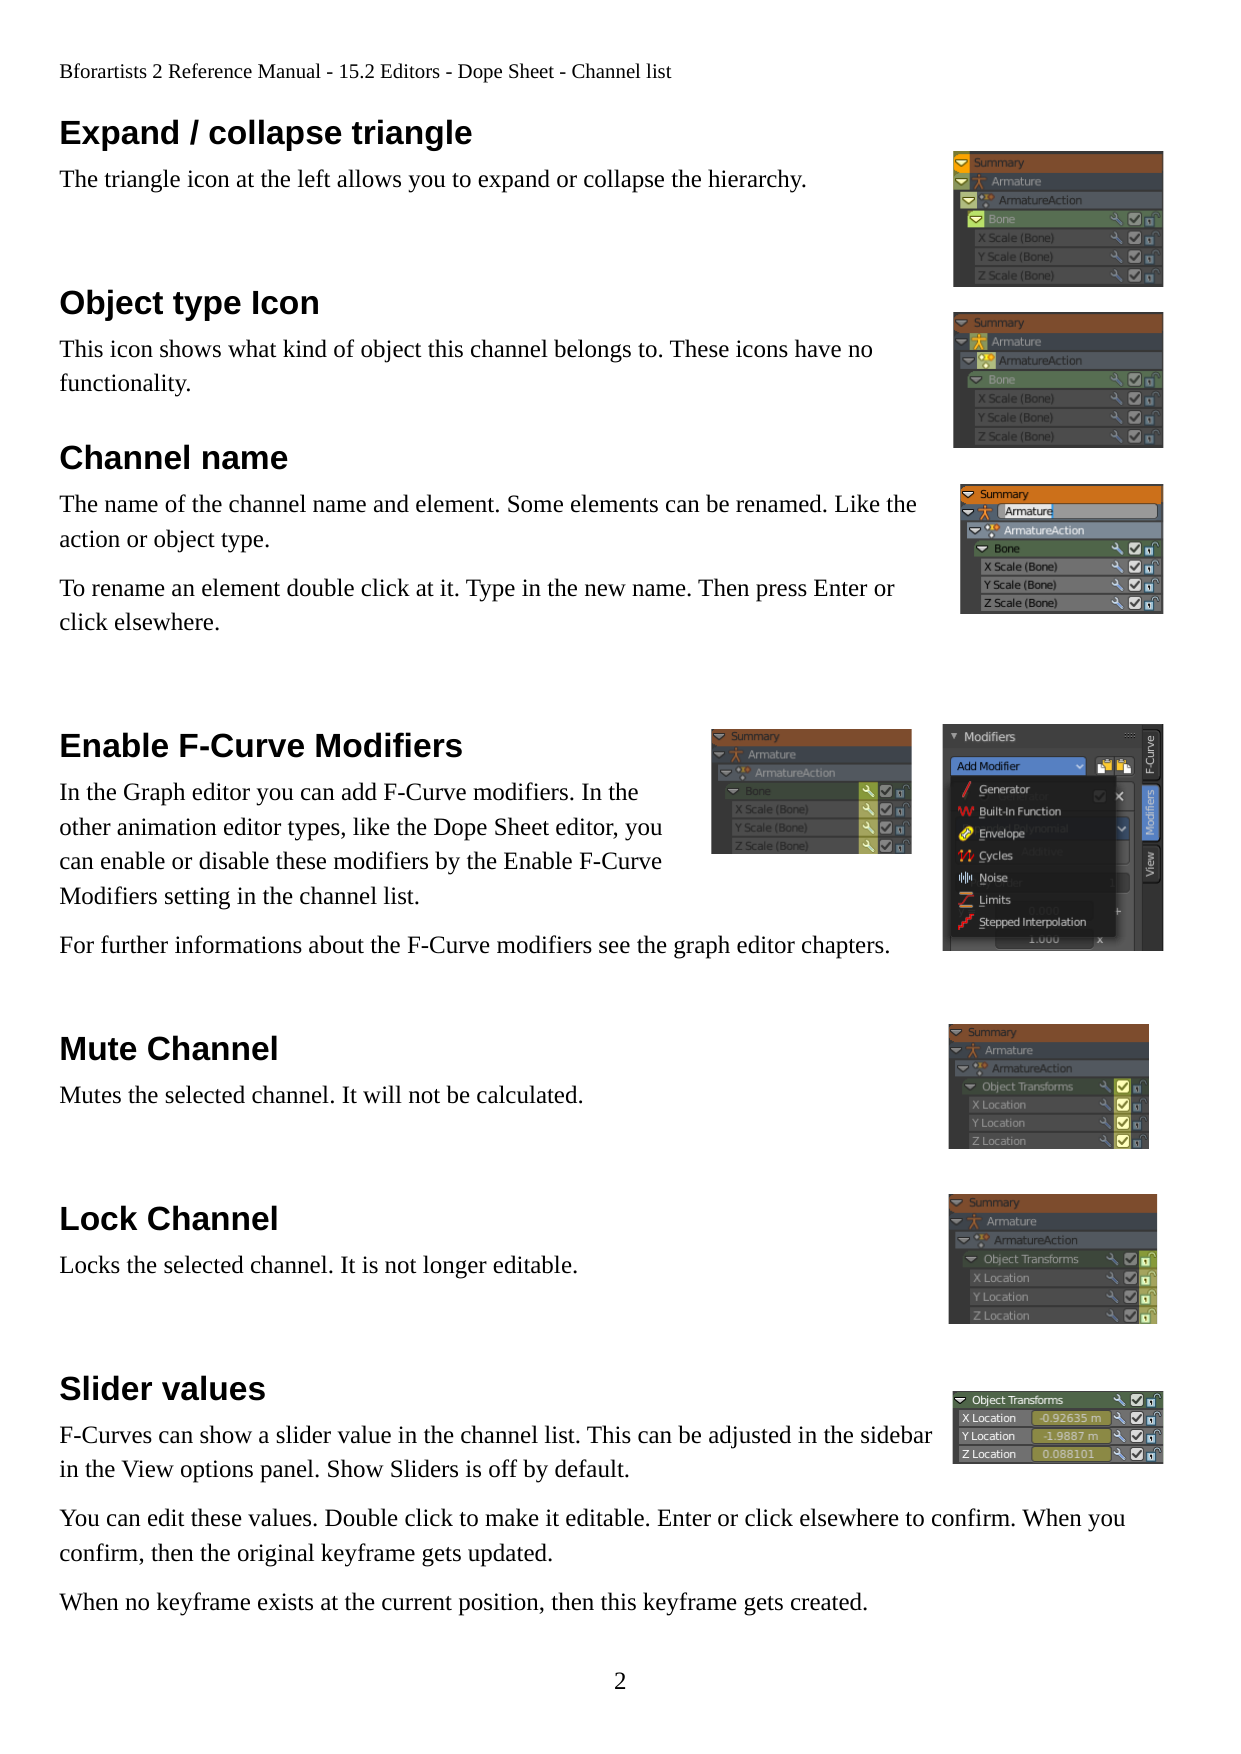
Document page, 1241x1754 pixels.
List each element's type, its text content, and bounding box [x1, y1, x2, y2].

picture [952, 1391, 1164, 1464]
text In the Graph editor you can add F-Curve modifiers. In the other animation editor types, like the Dope Sheet editor, you can enable or disable these modifiers by the Enable F-Curve Modifiers setting in the channel list. [59, 777, 942, 910]
subtitle Enable F-Curve Modifiers [59, 726, 942, 765]
text This icon shows what kind of object this channel belongs to. These icons have no functionality. [59, 334, 953, 397]
subtitle Lock Channel [59, 1199, 948, 1237]
text F-Curves can show a slider value in the channel list. This can be adjusted in the sidebar in the View options panel. Show Sliders is off by default. [59, 1420, 1181, 1483]
subtitle Object type Icon [59, 283, 1181, 321]
subtitle [1149, 1029, 1181, 1067]
subtitle Channel name [59, 438, 1181, 477]
picture [953, 151, 1164, 287]
subtitle Expand / collapse triangle [59, 113, 1181, 151]
text You can edit these values. Double click to make it editable. Enter or click elsewhere to confirm. When you confirm, then the original keyframe gets updated. [59, 1503, 1181, 1567]
picture [948, 1024, 1149, 1149]
text When no keyframe exists at the current position, then this keyframe gets created. [59, 1587, 1181, 1616]
text Mutes the selected channel. It will not be calculated. [59, 1080, 948, 1108]
picture [948, 1194, 1158, 1324]
picture [711, 729, 912, 854]
text For further informations about the F-Curve modifiers see the graph editor chapters. [59, 930, 1181, 959]
subtitle [1158, 1199, 1181, 1237]
text The triangle icon at the left allows you to expand or collapse the hierarchy. [59, 164, 953, 192]
picture [942, 724, 1164, 951]
text To rename an element double click at it. Type in the new name. Then press Enter or click elsewhere. [59, 573, 1181, 636]
subtitle [1164, 726, 1181, 765]
picture [960, 484, 1164, 614]
text The name of the channel name and element. Some elements can be renamed. Like the action or object type. [59, 489, 960, 553]
text Locks the selected channel. It is not longer editable. [59, 1250, 948, 1279]
picture [953, 312, 1164, 448]
subtitle Slider values [59, 1369, 1181, 1407]
subtitle Mute Channel [59, 1029, 948, 1067]
